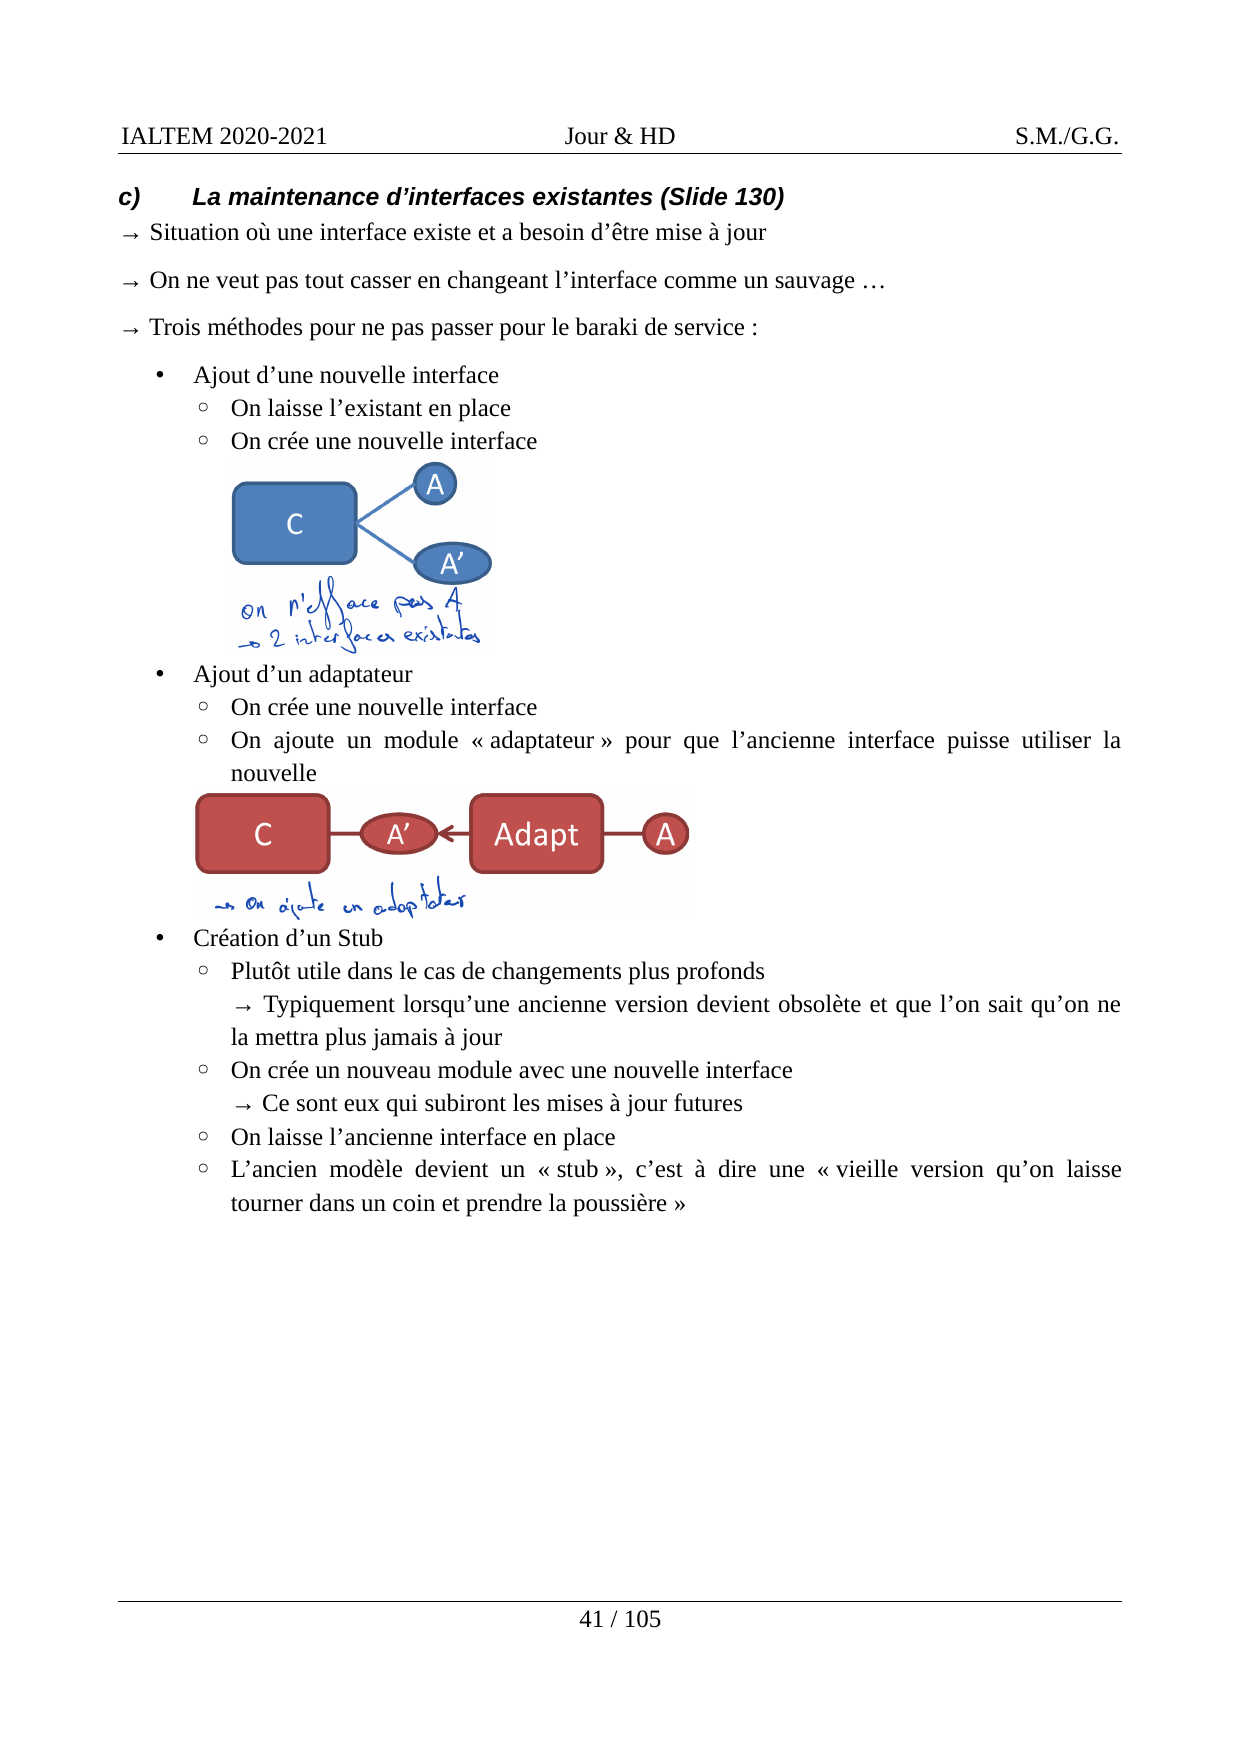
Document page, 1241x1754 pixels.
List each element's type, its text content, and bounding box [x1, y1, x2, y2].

list Ajout d’une nouvelle interface [156, 360, 1122, 389]
list On crée une nouvelle interface [193, 692, 1122, 721]
list On ajoute un module « adaptateur » pour que l’ancienne interface puisse utiliser la nouvelle [193, 725, 1122, 787]
list → Typiquement lorsqu’une ancienne version devient obsolète et que l’on sait qu’on ne la mettra plus jamais à jour [193, 989, 1122, 1051]
text → Situation où une interface existe et a besoin d’être mise à jour [118, 217, 1122, 246]
list On laisse l’existant en place [193, 393, 1122, 422]
list Ajout d’un adaptateur [156, 659, 1122, 688]
subtitle La maintenance d’interfaces existantes (Slide 130) [118, 182, 1122, 211]
list On laisse l’ancienne interface en place [193, 1122, 1122, 1150]
list On crée une nouvelle interface [193, 426, 1122, 455]
text → On ne veut pas tout casser en changeant l’interface comme un sauvage … [118, 265, 1122, 293]
list Plutôt utile dans le cas de changements plus profonds [193, 956, 1122, 985]
list L’ancien modèle devient un « stub », c’est à dire une « vieille version qu’on laisse tourner dans un coin et prendre la poussière » [193, 1154, 1122, 1216]
picture [193, 791, 690, 920]
picture [230, 458, 492, 655]
list Création d’un Stub [156, 923, 1122, 952]
list → Ce sont eux qui subiront les mises à jour futures [193, 1088, 1122, 1117]
text → Trois méthodes pour ne pas passer pour le baraki de service : [118, 312, 1122, 341]
list On crée un nouveau module avec une nouvelle interface [193, 1056, 1122, 1084]
